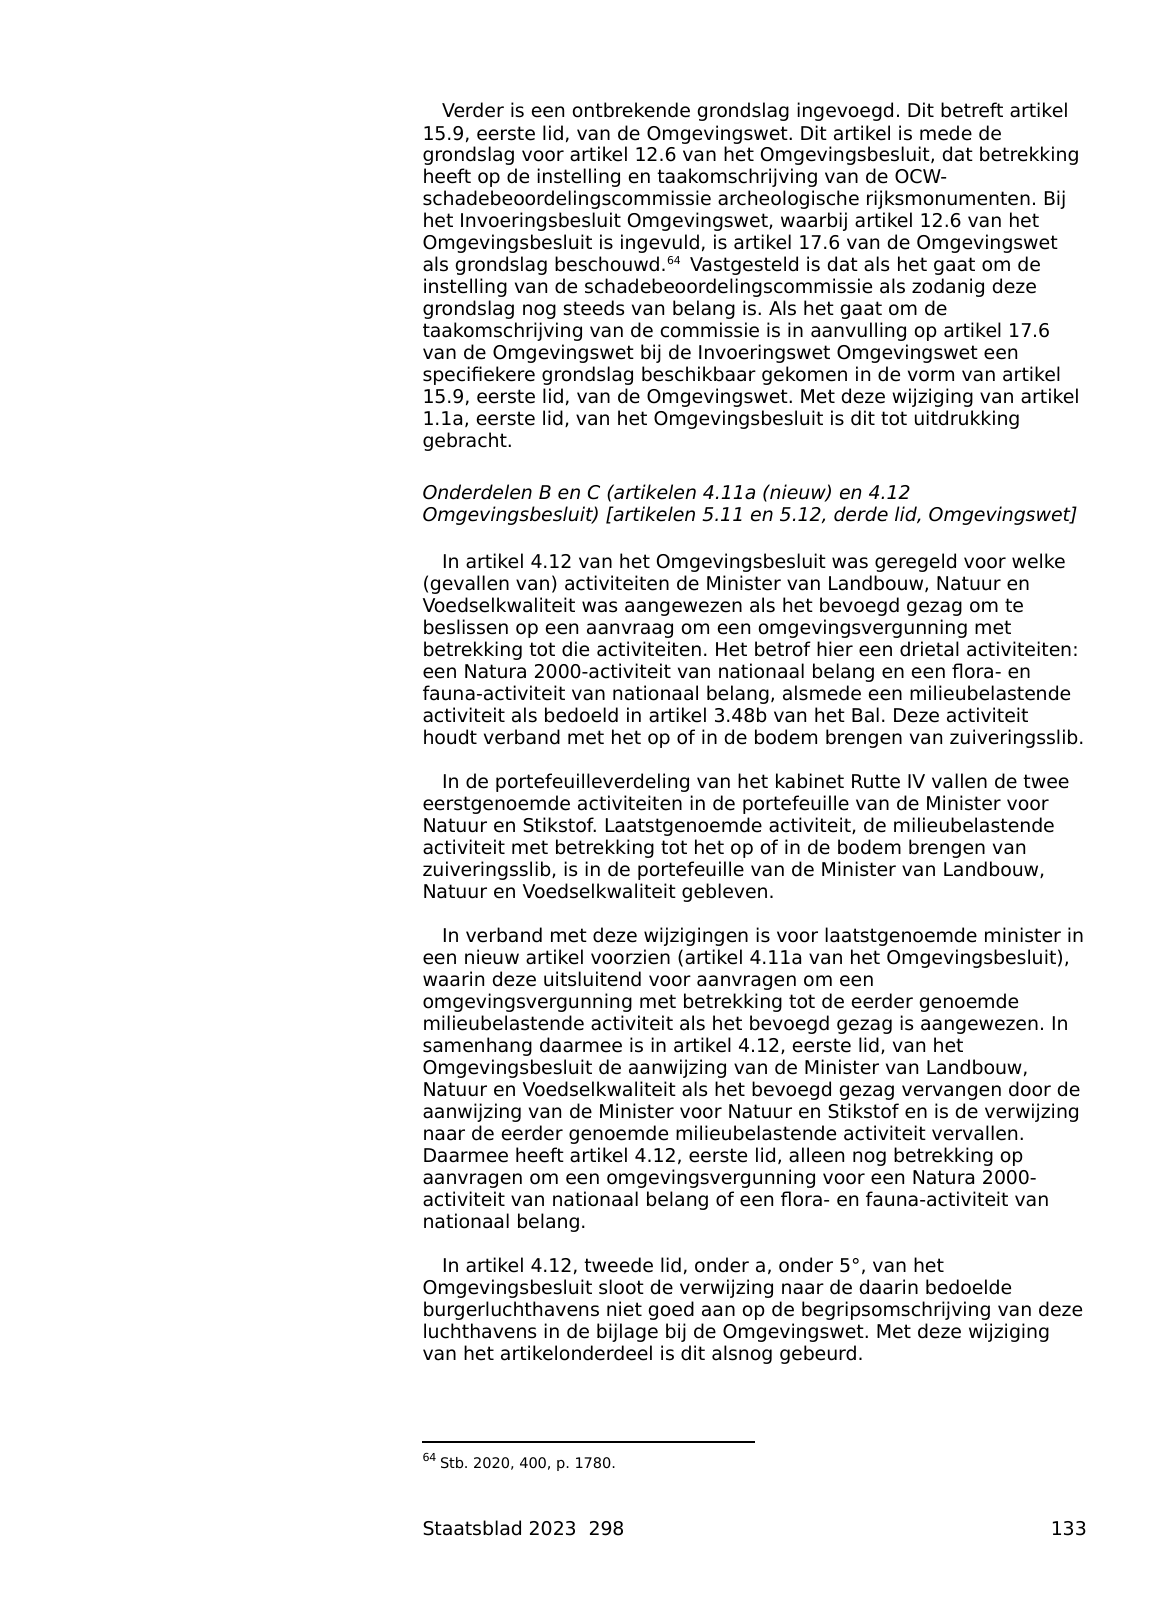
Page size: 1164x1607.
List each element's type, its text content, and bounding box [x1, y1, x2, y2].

text Verder is een ontbrekende grondslag ingevoegd. Dit betreft artikel 15.9, eerste lid, van de Omgevingswet. Dit artikel is mede de grondslag voor artikel 12.6 van het Omgevingsbesluit, dat betrekking heeft op de instelling en taakomschrijving van de OCW-schadebeoordelingscommissie archeologische rijksmonumenten. Bij het Invoeringsbesluit Omgevingswet, waarbij artikel 12.6 van het Omgevingsbesluit is ingevuld, is artikel 17.6 van de Omgevingswet als grondslag beschouwd. Vastgesteld is dat als het gaat om de instelling van de schadebeoordelingscommissie als zodanig deze grondslag nog steeds van belang is. Als het gaat om de taakomschrijving van de commissie is in aanvulling op artikel 17.6 van de Omgevingswet bij de Invoeringswet Omgevingswet een specifiekere grondslag beschikbaar gekomen in de vorm van artikel 15.9, eerste lid, van de Omgevingswet. Met deze wijziging van artikel 1.1a, eerste lid, van het Omgevingsbesluit is dit tot uitdrukking gebracht. [422, 100, 1087, 452]
text In verband met deze wijzigingen is voor laatstgenoemde minister in een nieuw artikel voorzien (artikel 4.11a van het Omgevingsbesluit), waarin deze uitsluitend voor aanvragen om een omgevingsvergunning met betrekking tot de eerder genoemde milieubelastende activiteit als het bevoegd gezag is aangewezen. In samenhang daarmee is in artikel 4.12, eerste lid, van het Omgevingsbesluit de aanwijzing van de Minister van Landbouw, Natuur en Voedselkwaliteit als het bevoegd gezag vervangen door de aanwijzing van de Minister voor Natuur en Stikstof en is de verwijzing naar de eerder genoemde milieubelastende activiteit vervallen. Daarmee heeft artikel 4.12, eerste lid, alleen nog betrekking op aanvragen om een omgevingsvergunning voor een Natura 2000-activiteit van nationaal belang of een flora- en fauna-activiteit van nationaal belang. [422, 925, 1087, 1233]
subtitle Onderdelen B en C (artikelen 4.11a (nieuw) en 4.12 Omgevingsbesluit) [artikelen 5.11 en 5.12, derde lid, Omgevingswet] [422, 482, 1087, 526]
text Stb. 2020, 400, p. 1780. [422, 1451, 1087, 1473]
text In de portefeuilleverdeling van het kabinet Rutte IV vallen de twee eerstgenoemde activiteiten in de portefeuille van de Minister voor Natuur en Stikstof. Laatstgenoemde activiteit, de milieubelastende activiteit met betrekking tot het op of in de bodem brengen van zuiveringsslib, is in de portefeuille van de Minister van Landbouw, Natuur en Voedselkwaliteit gebleven. [422, 771, 1087, 903]
text In artikel 4.12 van het Omgevingsbesluit was geregeld voor welke (gevallen van) activiteiten de Minister van Landbouw, Natuur en Voedselkwaliteit was aangewezen als het bevoegd gezag om te beslissen op een aanvraag om een omgevingsvergunning met betrekking tot die activiteiten. Het betrof hier een drietal activiteiten: een Natura 2000-activiteit van nationaal belang en een flora- en fauna-activiteit van nationaal belang, alsmede een milieubelastende activiteit als bedoeld in artikel 3.48b van het Bal. Deze activiteit houdt verband met het op of in de bodem brengen van zuiveringsslib. [422, 551, 1087, 749]
text In artikel 4.12, tweede lid, onder a, onder 5°, van het Omgevingsbesluit sloot de verwijzing naar de daarin bedoelde burgerluchthavens niet goed aan op de begripsomschrijving van deze luchthavens in de bijlage bij de Omgevingswet. Met deze wijziging van het artikelonderdeel is dit alsnog gebeurd. [422, 1255, 1087, 1365]
